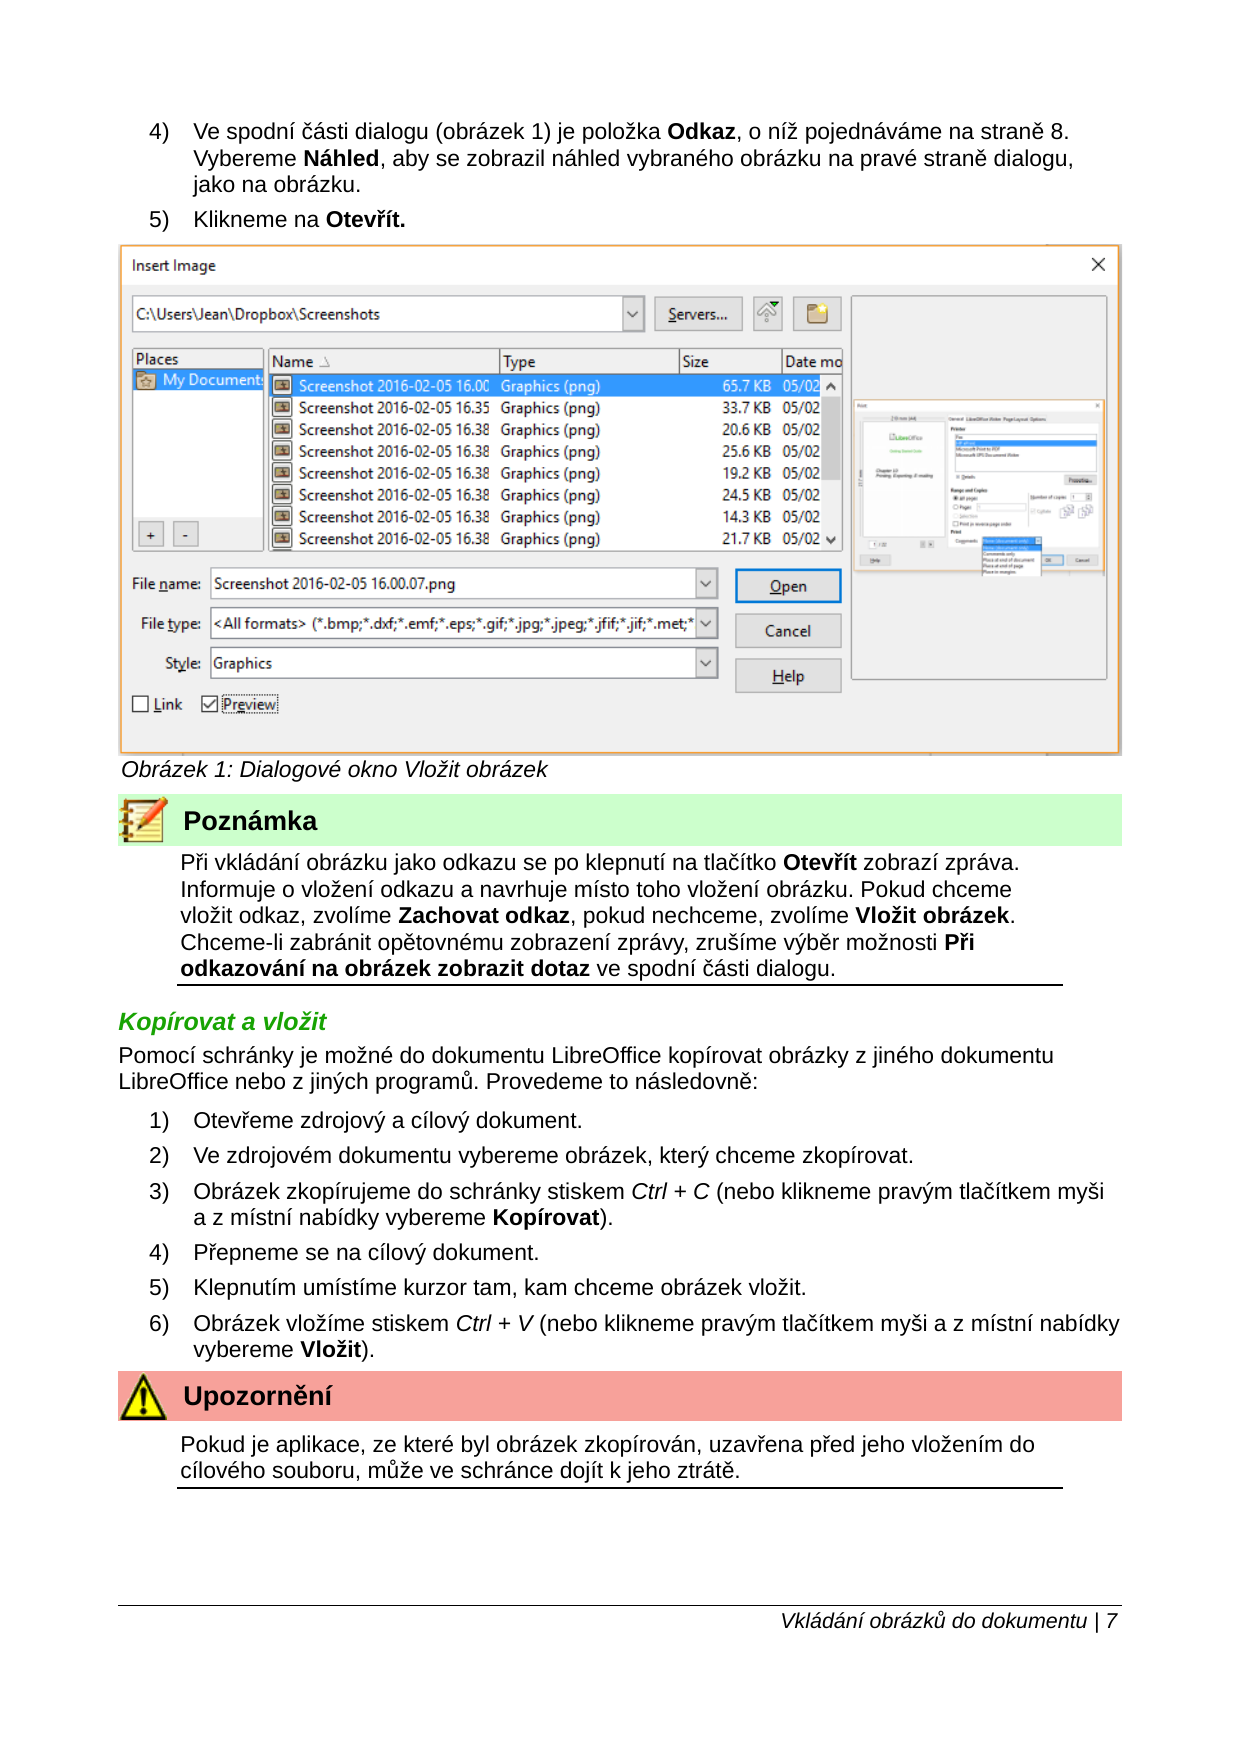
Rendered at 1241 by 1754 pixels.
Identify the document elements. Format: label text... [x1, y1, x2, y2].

list Ve zdrojovém dokumentu vybereme obrázek, který chceme zkopírovat. [169, 1142, 1122, 1169]
picture [119, 1372, 167, 1420]
list Obrázek zkopírujeme do schránky stiskem Ctrl + C (nebo klikneme pravým tlačítkem myši a z místní nabídky vybereme Kopírovat). [169, 1178, 1122, 1230]
text Obrázek 1: Dialogové okno Vložit obrázek [121, 756, 1119, 782]
list Pomocí schránky je možné do dokumentu LibreOffice kopírovat obrázky z jiného dokumentu LibreOffice nebo z jiných programů. Provedeme to následovně: [118, 1042, 1122, 1095]
list Obrázek vložíme stiskem Ctrl + V (nebo klikneme pravým tlačítkem myši a z místní nabídky vybereme Vložit). [169, 1309, 1122, 1362]
text Při vkládání obrázku jako odkazu se po klepnutí na tlačítko Otevřít zobrazí zpráva. Informuje o vložení odkazu a navrhuje místo toho vložení obrázku. Pokud chceme vložit odkaz, zvolíme Zachovat odkaz, pokud nechceme, zvolíme Vložit obrázek. Chceme-li zabránit opětovnému zobrazení zprávy, zrušíme výběr možnosti Při odkazování na obrázek zobrazit dotaz ve spodní části dialogu. [177, 846, 1063, 984]
picture [118, 244, 1123, 756]
subtitle Upozornění [118, 1371, 1122, 1421]
picture [119, 795, 170, 846]
subtitle Kopírovat a vložit [118, 1007, 1122, 1036]
list Klepnutím umístíme kurzor tam, kam chceme obrázek vložit. [169, 1274, 1122, 1301]
list Ve spodní části dialogu (obrázek 1) je položka Odkaz, o níž pojednáváme na straně 7. Vybereme Náhled, aby se zobrazil náhled vybraného obrázku na pravé straně dialogu, jako na obrázku. [169, 118, 1122, 197]
list Otevřeme zdrojový a cílový dokument. [169, 1107, 1122, 1133]
text Pokud je aplikace, ze které byl obrázek zkopírován, uzavřena před jeho vložením do cílového souboru, může ve schránce dojít k jeho ztrátě. [177, 1428, 1063, 1487]
subtitle Poznámka [118, 802, 1122, 842]
list Přepneme se na cílový dokument. [169, 1239, 1122, 1266]
list Klikneme na Otevřít. [169, 206, 1122, 232]
